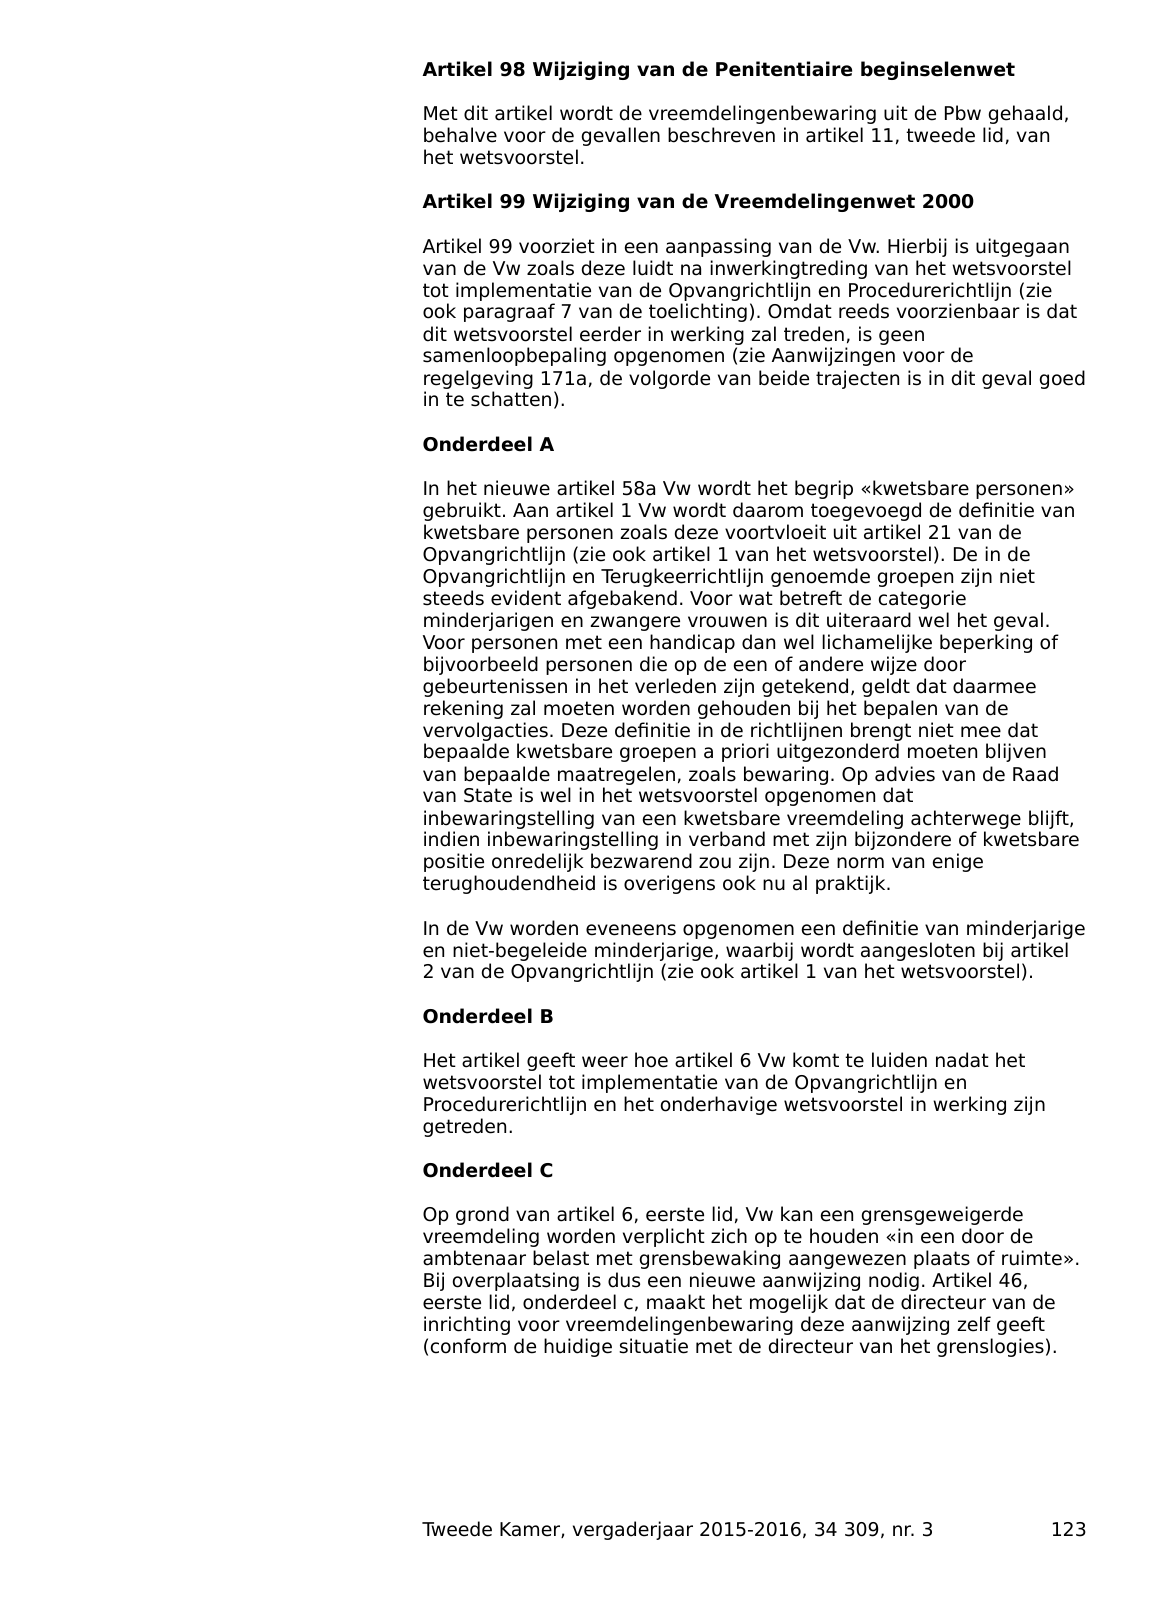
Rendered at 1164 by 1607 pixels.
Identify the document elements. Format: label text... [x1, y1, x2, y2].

subtitle Artikel 99 Wijziging van de Vreemdelingenwet 2000 [422, 191, 1087, 213]
subtitle Onderdeel B [422, 1006, 1087, 1028]
text Het artikel geeft weer hoe artikel 6 Vw komt te luiden nadat het wetsvoorstel tot implementatie van de Opvangrichtlijn en Procedurerichtlijn en het onderhavige wetsvoorstel in werking zijn getreden. [422, 1050, 1087, 1138]
subtitle Onderdeel C [422, 1160, 1087, 1182]
subtitle Onderdeel A [422, 433, 1087, 456]
text In de Vw worden eveneens opgenomen een definitie van minderjarige en niet-begeleide minderjarige, waarbij wordt aangesloten bij artikel 2 van de Opvangrichtlijn (zie ook artikel 1 van het wetsvoorstel). [422, 917, 1087, 983]
text Op grond van artikel 6, eerste lid, Vw kan een grensgeweigerde vreemdeling worden verplicht zich op te houden «in een door de ambtenaar belast met grensbewaking aangewezen plaats of ruimte». Bij overplaatsing is dus een nieuwe aanwijzing nodig. Artikel 46, eerste lid, onderdeel c, maakt het mogelijk dat de directeur van de inrichting voor vreemdelingenbewaring deze aanwijzing zelf geeft (conform de huidige situatie met de directeur van het grenslogies). [422, 1204, 1087, 1358]
text Artikel 99 voorziet in een aanpassing van de Vw. Hierbij is uitgegaan van de Vw zoals deze luidt na inwerkingtreding van het wetsvoorstel tot implementatie van de Opvangrichtlijn en Procedurerichtlijn (zie ook paragraaf 7 van de toelichting). Omdat reeds voorzienbaar is dat dit wetsvoorstel eerder in werking zal treden, is geen samenloopbepaling opgenomen (zie Aanwijzingen voor de regelgeving 171a, de volgorde van beide trajecten is in dit geval goed in te schatten). [422, 236, 1087, 411]
text In het nieuwe artikel 58a Vw wordt het begrip «kwetsbare personen» gebruikt. Aan artikel 1 Vw wordt daarom toegevoegd de definitie van kwetsbare personen zoals deze voortvloeit uit artikel 21 van de Opvangrichtlijn (zie ook artikel 1 van het wetsvoorstel). De in de Opvangrichtlijn en Terugkeerrichtlijn genoemde groepen zijn niet steeds evident afgebakend. Voor wat betreft de categorie minderjarigen en zwangere vrouwen is dit uiteraard wel het geval. Voor personen met een handicap dan wel lichamelijke beperking of bijvoorbeeld personen die op de een of andere wijze door gebeurtenissen in het verleden zijn getekend, geldt dat daarmee rekening zal moeten worden gehouden bij het bepalen van de vervolgacties. Deze definitie in de richtlijnen brengt niet mee dat bepaalde kwetsbare groepen a priori uitgezonderd moeten blijven van bepaalde maatregelen, zoals bewaring. Op advies van de Raad van State is wel in het wetsvoorstel opgenomen dat inbewaringstelling van een kwetsbare vreemdeling achterwege blijft, indien inbewaringstelling in verband met zijn bijzondere of kwetsbare positie onredelijk bezwarend zou zijn. Deze norm van enige terughoudendheid is overigens ook nu al praktijk. [422, 478, 1087, 895]
text Met dit artikel wordt de vreemdelingenbewaring uit de Pbw gehaald, behalve voor de gevallen beschreven in artikel 11, tweede lid, van het wetsvoorstel. [422, 103, 1087, 169]
subtitle Artikel 98 Wijziging van de Penitentiaire beginselenwet [422, 59, 1087, 81]
